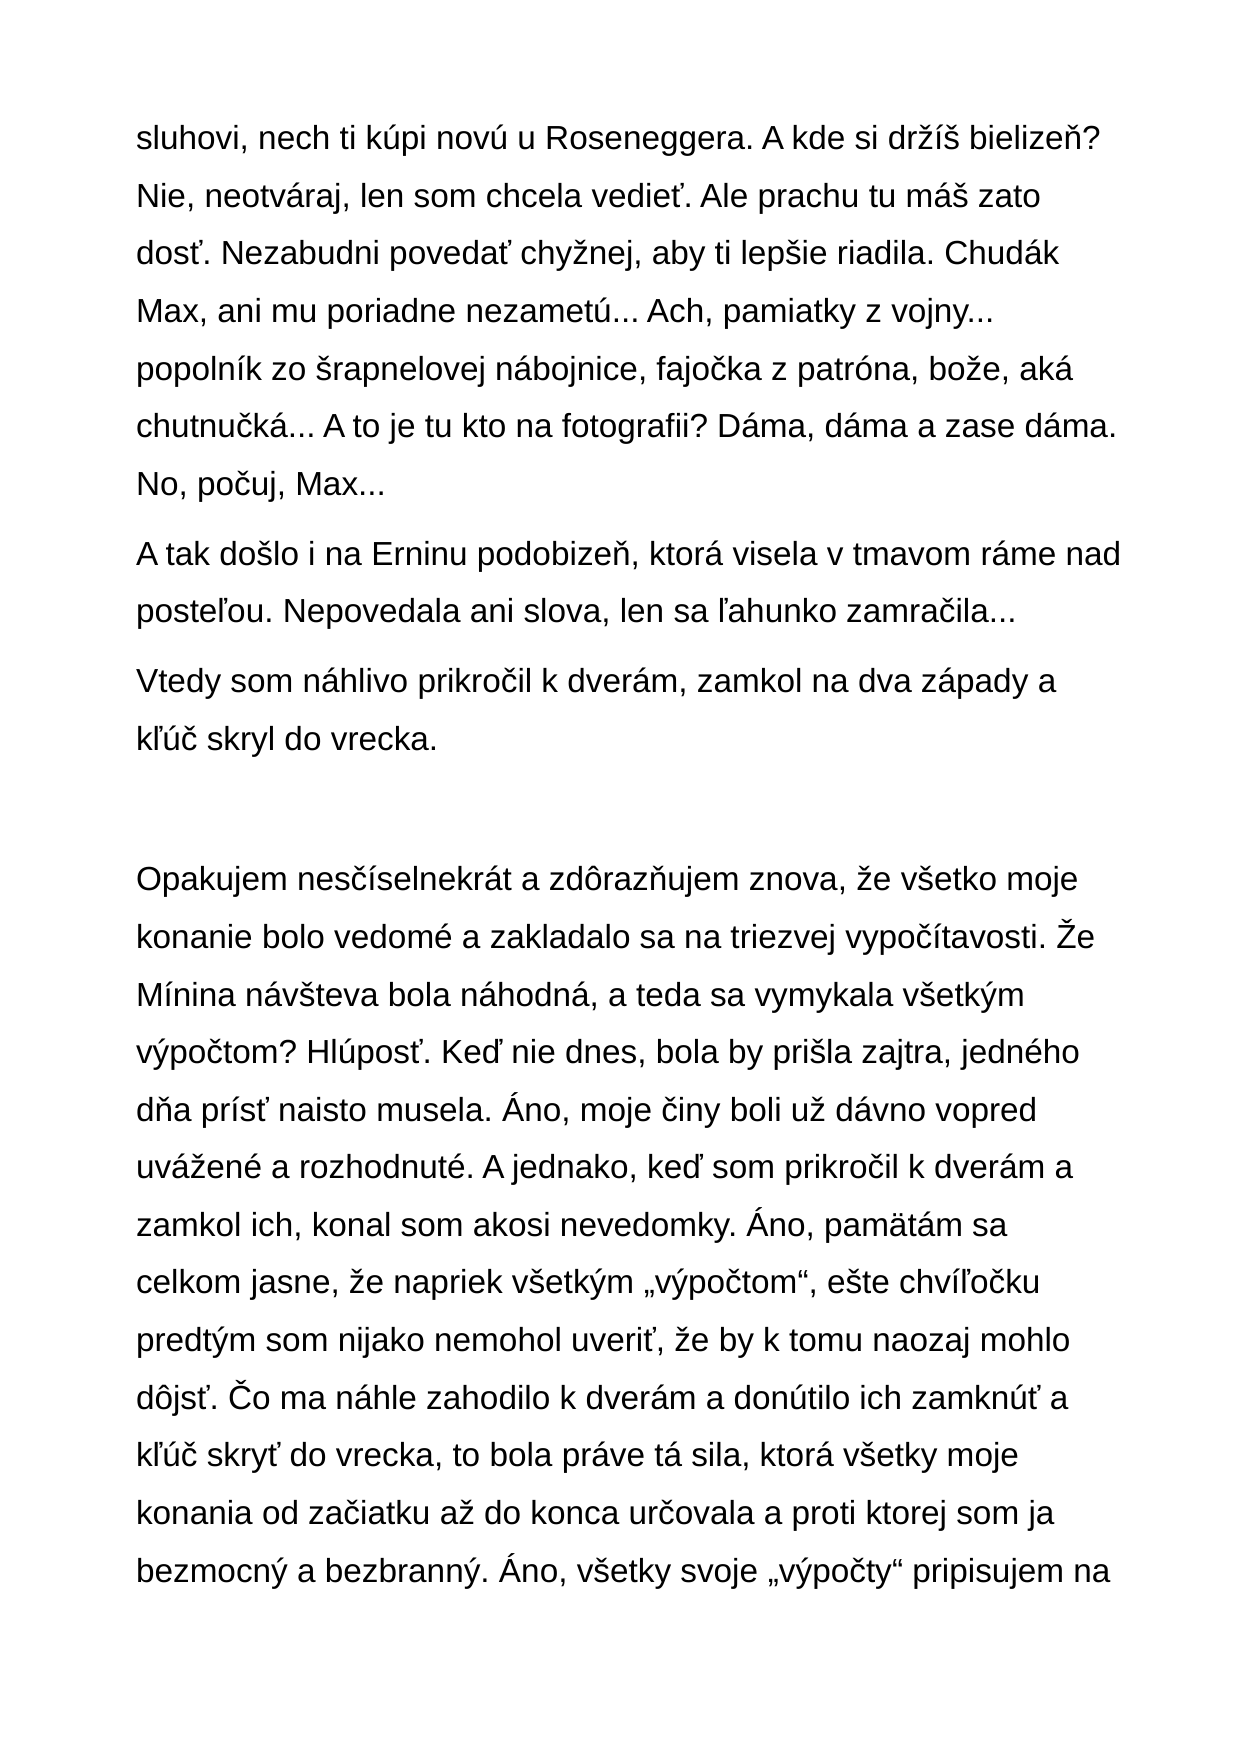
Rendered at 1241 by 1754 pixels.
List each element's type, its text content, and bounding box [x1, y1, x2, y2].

text sluhovi, nech ti kúpi novú u Roseneggera. A kde si držíš bielizeň? Nie, neotváraj, len som chcela vedieť. Ale prachu tu máš zato dosť. Nezabudni povedať chyžnej, aby ti lepšie riadila. Chudák Max, ani mu poriadne nezametú... Ach, pamiatky z vojny... popolník zo šrapnelovej nábojnice, fajočka z patróna, bože, aká chutnučká... A to je tu kto na fotografii? Dáma, dáma a zase dáma. No, počuj, Max... [136, 118, 1122, 502]
text A tak došlo i na Erninu podobizeň, ktorá visela v tmavom ráme nad posteľou. Nepovedala ani slova, len sa ľahunko zamračila... [136, 534, 1122, 630]
text Opakujem nesčíselnekrát a zdôrazňujem znova, že všetko moje konanie bolo vedomé a zakladalo sa na triezvej vypočítavosti. Že Mínina návšteva bola náhodná, a teda sa vymykala všetkým výpočtom? Hlúposť. Keď nie dnes, bola by prišla zajtra, jedného dňa prísť naisto musela. Áno, moje činy boli už dávno vopred uvážené a rozhodnuté. A jednako, keď som prikročil k dverám a zamkol ich, konal som akosi nevedomky. Áno, pamätám sa celkom jasne, že napriek všetkým „výpočtom“, ešte chvíľočku predtým som nijako nemohol uveriť, že by k tomu naozaj mohlo dôjsť. Čo ma náhle zahodilo k dverám a donútilo ich zamknúť a kľúč skryť do vrecka, to bola práve tá sila, ktorá všetky moje konania od začiatku až do konca určovala a proti ktorej som ja bezmocný a bezbranný. Áno, všetky svoje „výpočty“ pripisujem na [136, 859, 1122, 1589]
text Vtedy som náhlivo prikročil k dverám, zamkol na dva západy a kľúč skryl do vrecka. [136, 662, 1122, 758]
